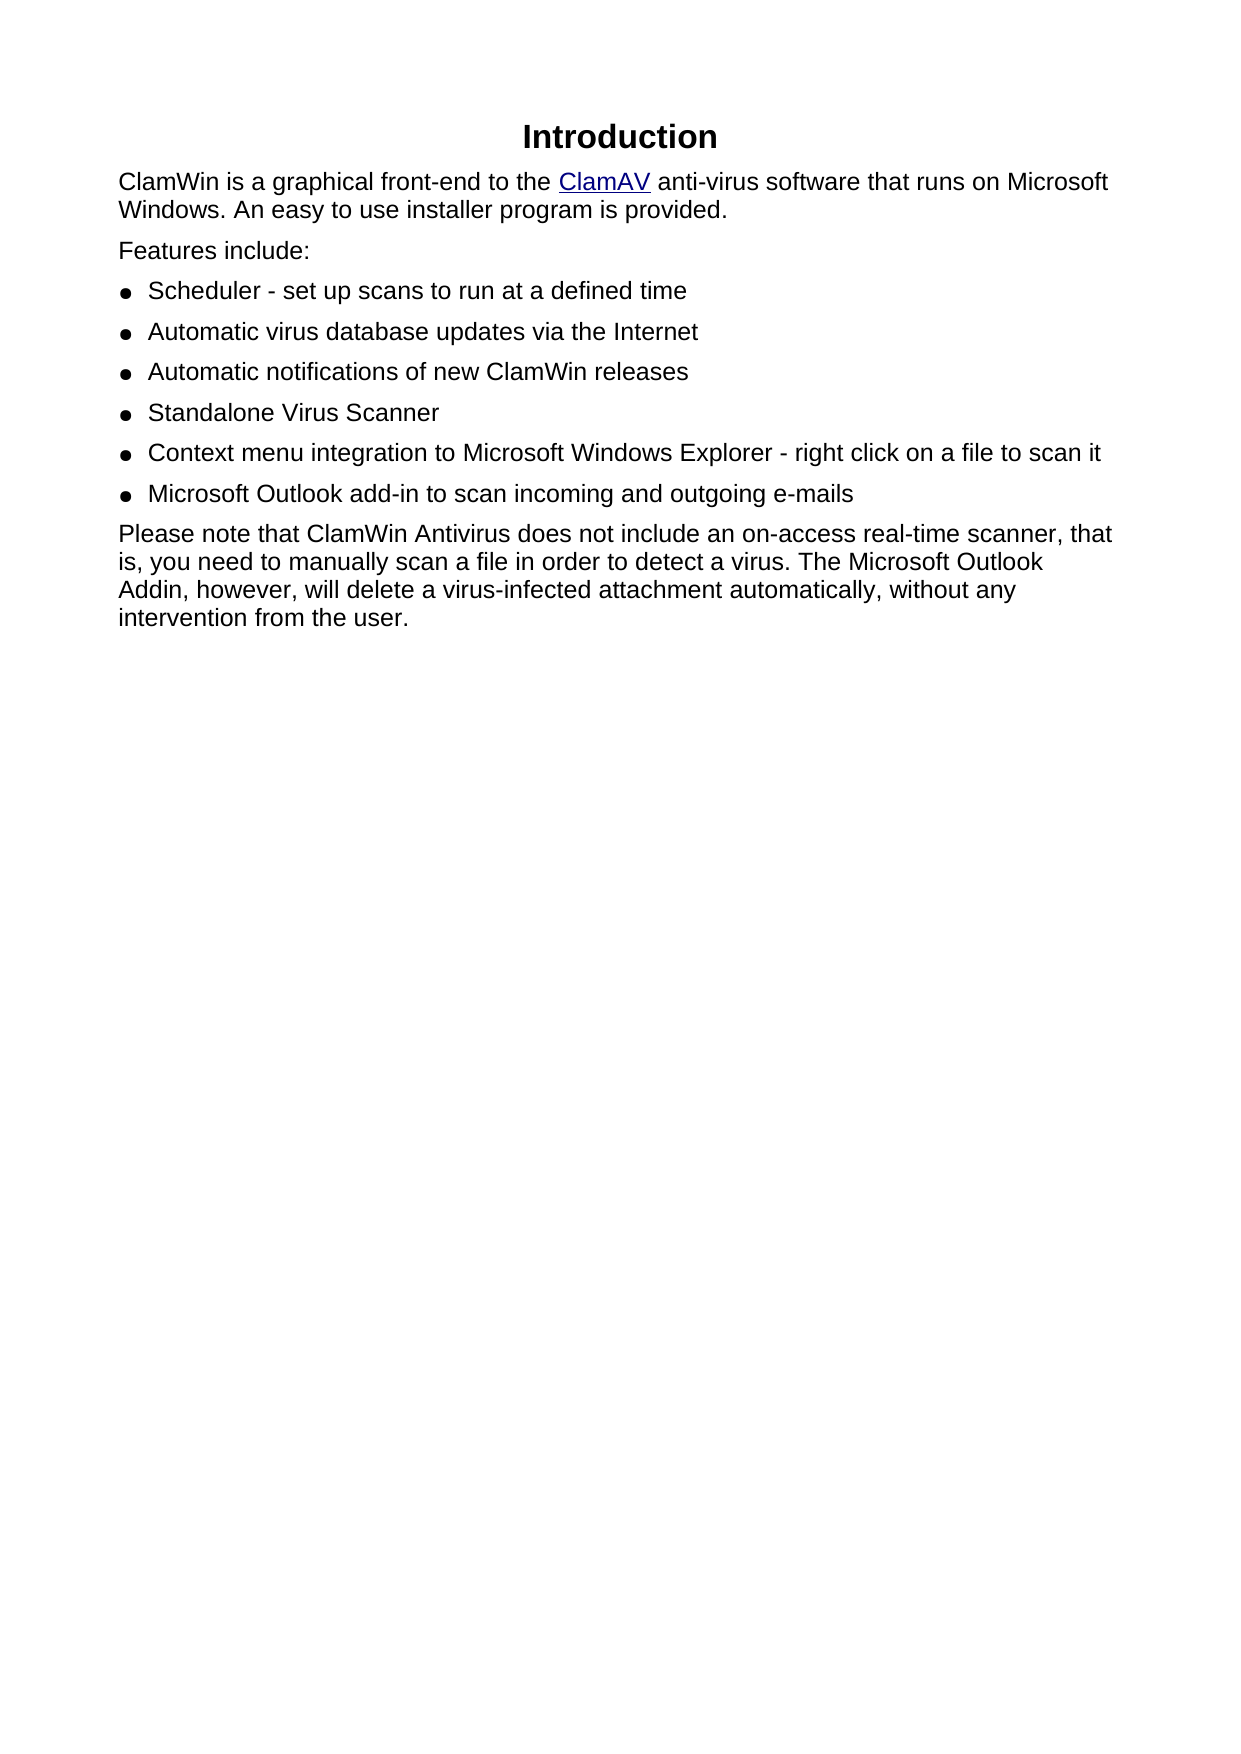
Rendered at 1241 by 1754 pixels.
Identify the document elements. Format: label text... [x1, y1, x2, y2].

list Standalone Virus Scanner [118, 398, 1122, 427]
list Automatic notifications of new ClamWin releases [118, 358, 1122, 386]
text Please note that ClamWin Antivirus does not include an on-access real-time scanner, that is, you need to manually scan a file in order to detect a virus. The Microsoft Outlook Addin, however, will delete a virus-infected attachment automatically, without any intervention from the user. [118, 520, 1122, 632]
list Context menu integration to Microsoft Windows Explorer - right click on a file to scan it [118, 439, 1122, 467]
text ClamWin is a graphical front-end to the ClamAV anti-virus software that runs on Microsoft Windows. An easy to use installer program is provided. [118, 168, 1122, 224]
text Features include: [118, 236, 1122, 264]
list Automatic virus database updates via the Internet [118, 317, 1122, 346]
subtitle Introduction [118, 118, 1122, 155]
list Microsoft Outlook add-in to scan incoming and outgoing e-mails [118, 479, 1122, 508]
list Scheduler - set up scans to run at a defined time [118, 277, 1122, 305]
